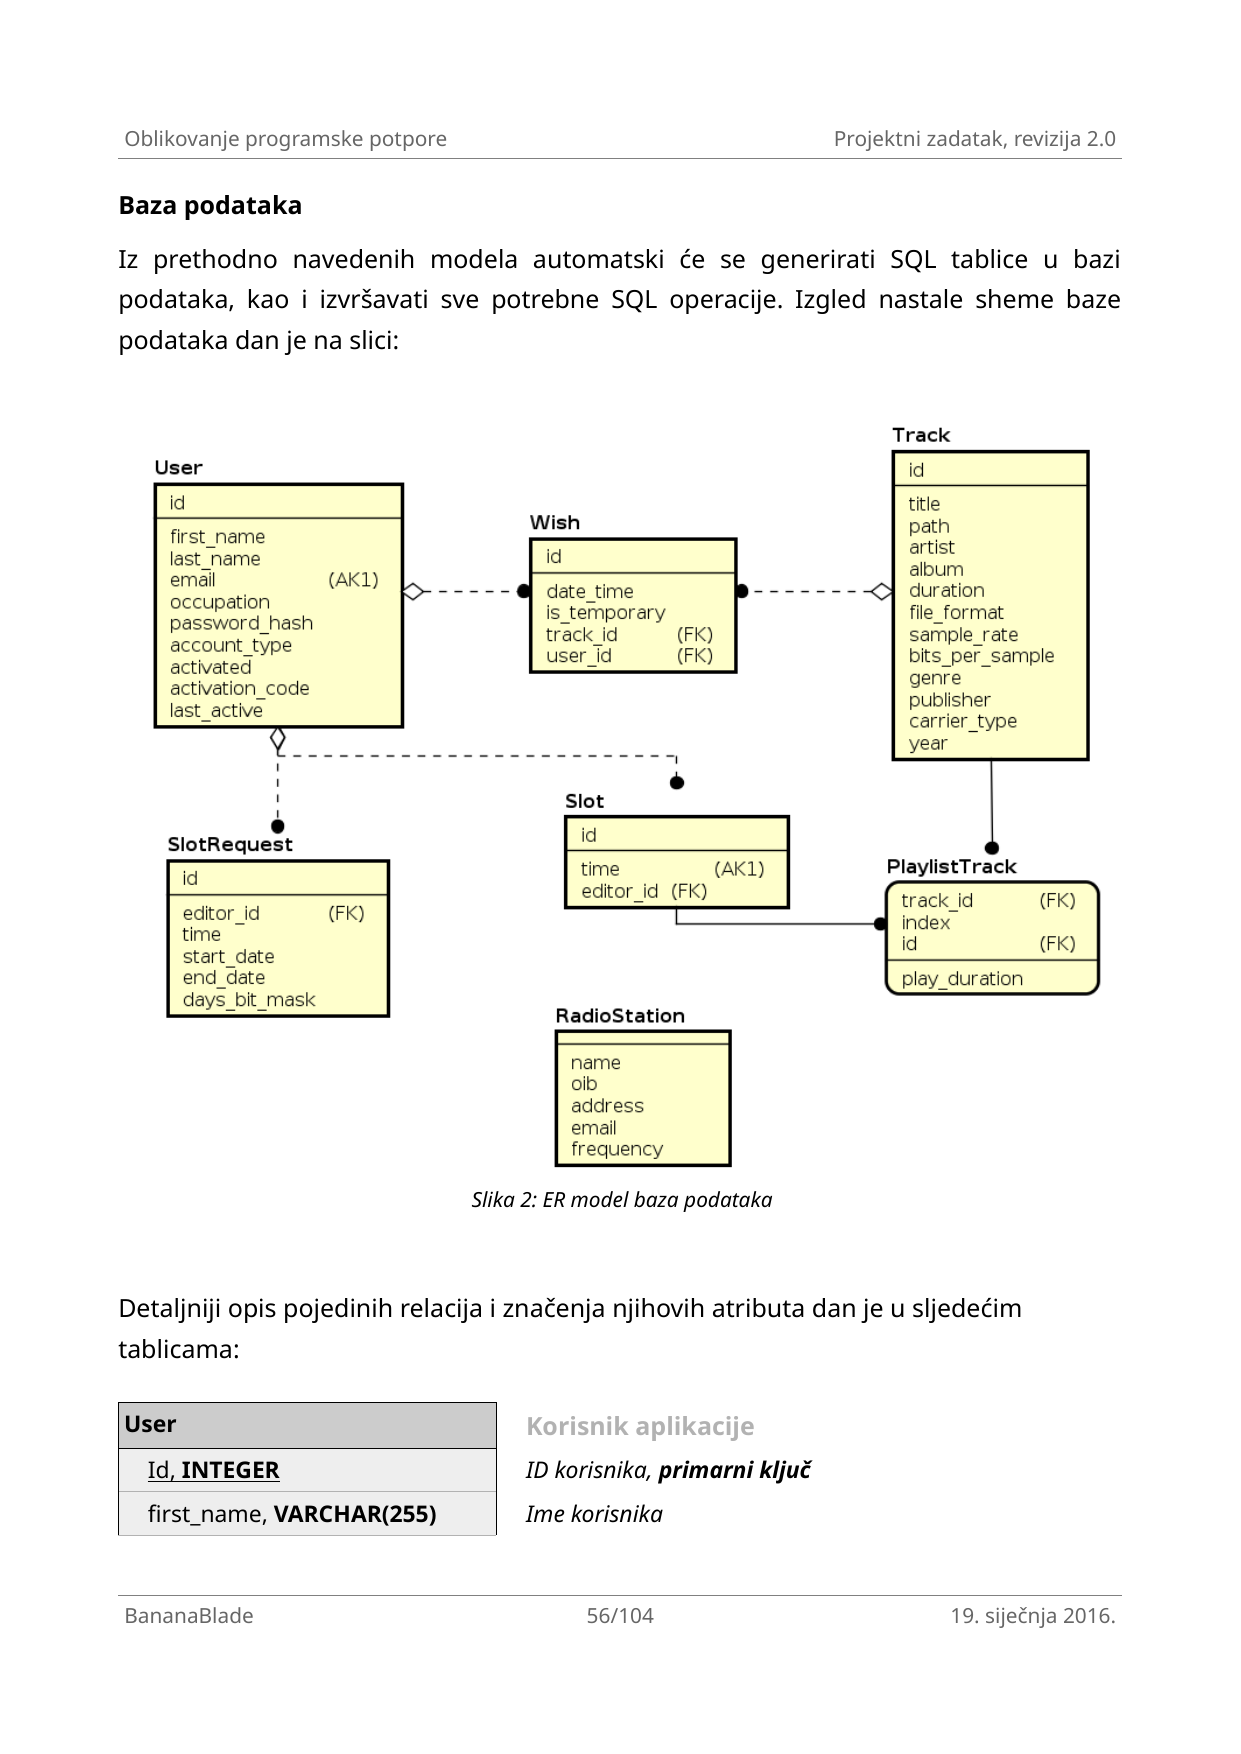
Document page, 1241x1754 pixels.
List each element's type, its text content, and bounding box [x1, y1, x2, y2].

table_cell first_name, VARCHAR(255) [119, 1492, 496, 1535]
table_cell ID korisnika, primarni ključ [497, 1448, 1123, 1491]
subtitle Baza podataka [118, 188, 1122, 222]
text [121, 396, 1125, 408]
table_header Korisnik aplikacije [497, 1402, 1123, 1448]
table_cell Id, INTEGER [119, 1449, 496, 1491]
text Detaljniji opis pojedinih relacija i značenja njihovih atributa dan je u sljedećim tablicama: [118, 1291, 1122, 1366]
text Iz prethodno navedenih modela automatski će se generirati SQL tablice u bazi podataka, kao i izvršavati sve potrebne SQL operacije. Izgled nastale sheme baze podataka dan je na slici: [118, 241, 1122, 357]
table_header User [119, 1403, 496, 1448]
text Slika 2: ER model baza podataka [121, 1180, 1125, 1214]
table_cell Ime korisnika [497, 1491, 1123, 1535]
picture [121, 408, 1126, 1180]
